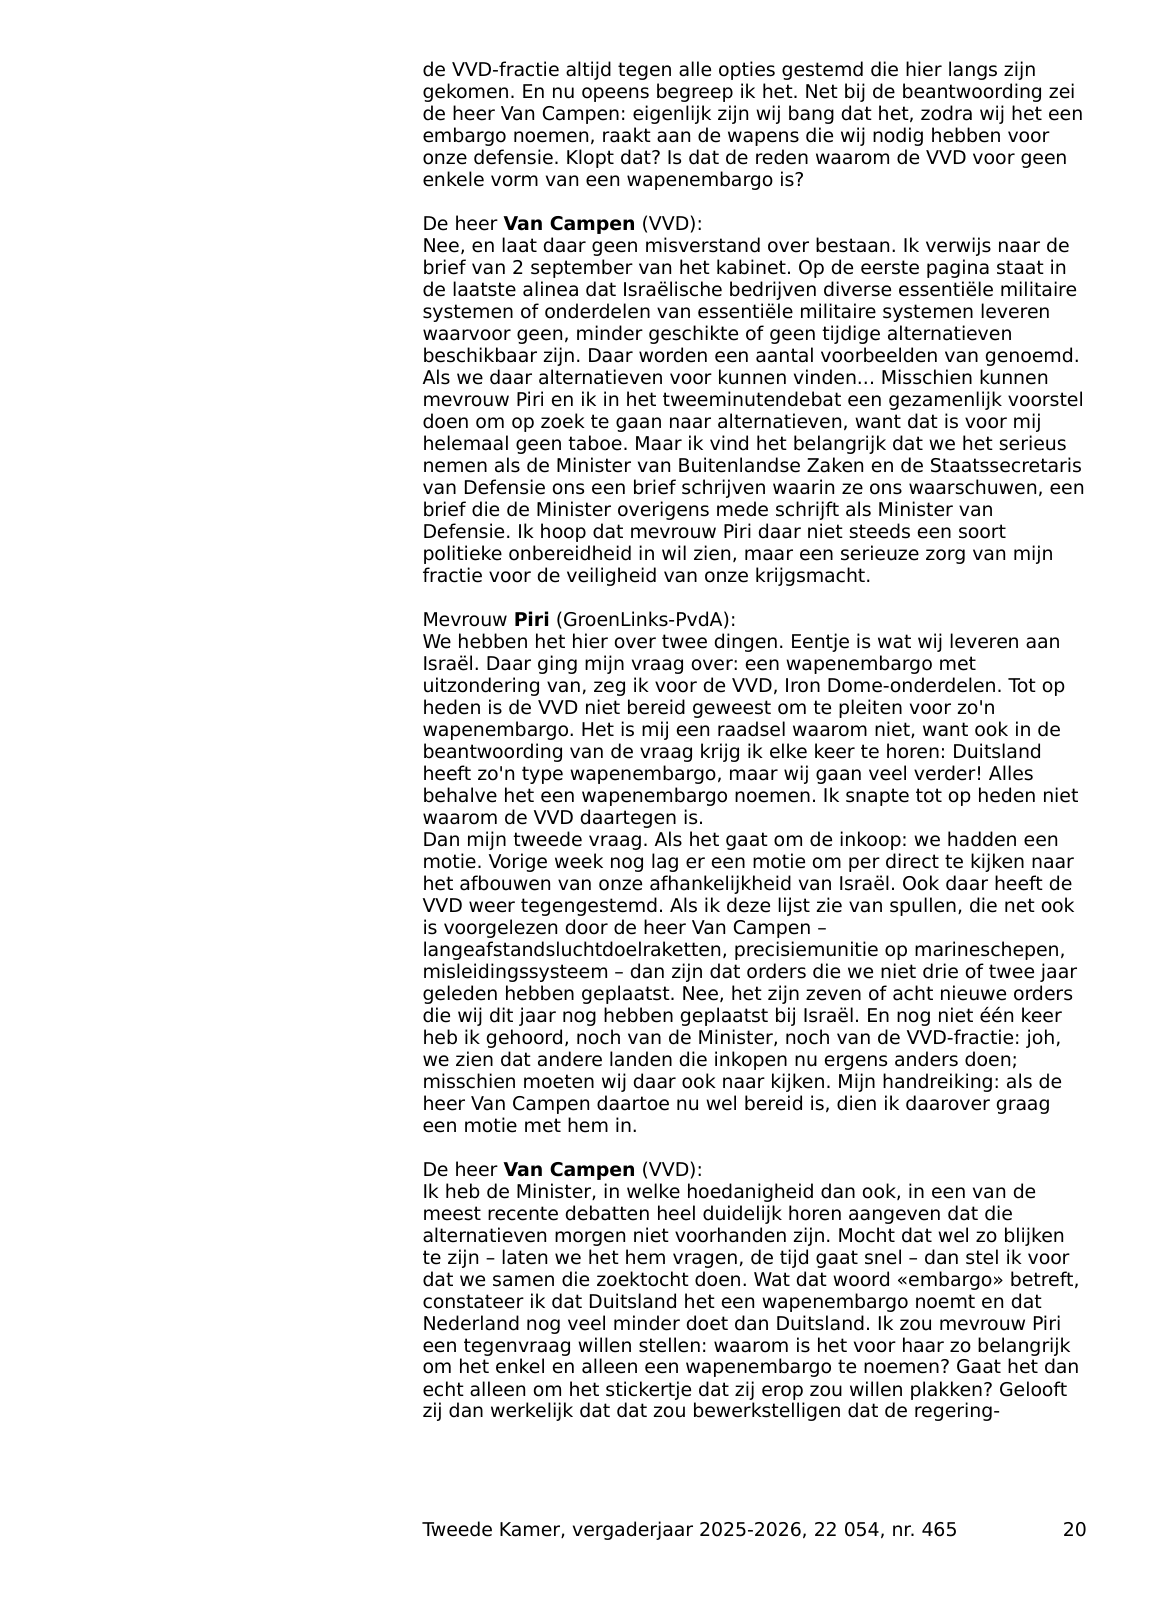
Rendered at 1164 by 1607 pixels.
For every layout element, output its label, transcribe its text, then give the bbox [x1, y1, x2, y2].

text Mevrouw Piri (GroenLinks-PvdA): [422, 609, 1087, 631]
text Ik heb de Minister, in welke hoedanigheid dan ook, in een van de meest recente debatten heel duidelijk horen aangeven dat die alternatieven morgen niet voorhanden zijn. Mocht dat wel zo blijken te zijn – laten we het hem vragen, de tijd gaat snel – dan stel ik voor dat we samen die zoektocht doen. Wat dat woord «embargo» betreft, constateer ik dat Duitsland het een wapenembargo noemt en dat Nederland nog veel minder doet dan Duitsland. Ik zou mevrouw Piri een tegenvraag willen stellen: waarom is het voor haar zo belangrijk om het enkel en alleen een wapenembargo te noemen? Gaat het dan echt alleen om het stickertje dat zij erop zou willen plakken? Gelooft zij dan werkelijk dat dat zou bewerkstelligen dat de regering- [422, 1181, 1087, 1422]
text de VVD-fractie altijd tegen alle opties gestemd die hier langs zijn gekomen. En nu opeens begreep ik het. Net bij de beantwoording zei de heer Van Campen: eigenlijk zijn wij bang dat het, zodra wij het een embargo noemen, raakt aan de wapens die wij nodig hebben voor onze defensie. Klopt dat? Is dat de reden waarom de VVD voor geen enkele vorm van een wapenembargo is? [422, 59, 1087, 191]
text Dan mijn tweede vraag. Als het gaat om de inkoop: we hadden een motie. Vorige week nog lag er een motie om per direct te kijken naar het afbouwen van onze afhankelijkheid van Israël. Ook daar heeft de VVD weer tegengestemd. Als ik deze lijst zie van spullen, die net ook is voorgelezen door de heer Van Campen – langeafstandsluchtdoelraketten, precisiemunitie op marineschepen, misleidingssysteem – dan zijn dat orders die we niet drie of twee jaar geleden hebben geplaatst. Nee, het zijn zeven of acht nieuwe orders die wij dit jaar nog hebben geplaatst bij Israël. En nog niet één keer heb ik gehoord, noch van de Minister, noch van de VVD-fractie: joh, we zien dat andere landen die inkopen nu ergens anders doen; misschien moeten wij daar ook naar kijken. Mijn handreiking: als de heer Van Campen daartoe nu wel bereid is, dien ik daarover graag een motie met hem in. [422, 829, 1087, 1136]
text De heer Van Campen (VVD): [422, 1159, 1087, 1181]
text We hebben het hier over twee dingen. Eentje is wat wij leveren aan Israël. Daar ging mijn vraag over: een wapenembargo met uitzondering van, zeg ik voor de VVD, Iron Dome-onderdelen. Tot op heden is de VVD niet bereid geweest om te pleiten voor zo'n wapenembargo. Het is mij een raadsel waarom niet, want ook in de beantwoording van de vraag krijg ik elke keer te horen: Duitsland heeft zo'n type wapenembargo, maar wij gaan veel verder! Alles behalve het een wapenembargo noemen. Ik snapte tot op heden niet waarom de VVD daartegen is. [422, 631, 1087, 829]
text Nee, en laat daar geen misverstand over bestaan. Ik verwijs naar de brief van 2 september van het kabinet. Op de eerste pagina staat in de laatste alinea dat Israëlische bedrijven diverse essentiële militaire systemen of onderdelen van essentiële militaire systemen leveren waarvoor geen, minder geschikte of geen tijdige alternatieven beschikbaar zijn. Daar worden een aantal voorbeelden van genoemd. Als we daar alternatieven voor kunnen vinden... Misschien kunnen mevrouw Piri en ik in het tweeminutendebat een gezamenlijk voorstel doen om op zoek te gaan naar alternatieven, want dat is voor mij helemaal geen taboe. Maar ik vind het belangrijk dat we het serieus nemen als de Minister van Buitenlandse Zaken en de Staatssecretaris van Defensie ons een brief schrijven waarin ze ons waarschuwen, een brief die de Minister overigens mede schrijft als Minister van Defensie. Ik hoop dat mevrouw Piri daar niet steeds een soort politieke onbereidheid in wil zien, maar een serieuze zorg van mijn fractie voor de veiligheid van onze krijgsmacht. [422, 235, 1087, 587]
text De heer Van Campen (VVD): [422, 213, 1087, 235]
